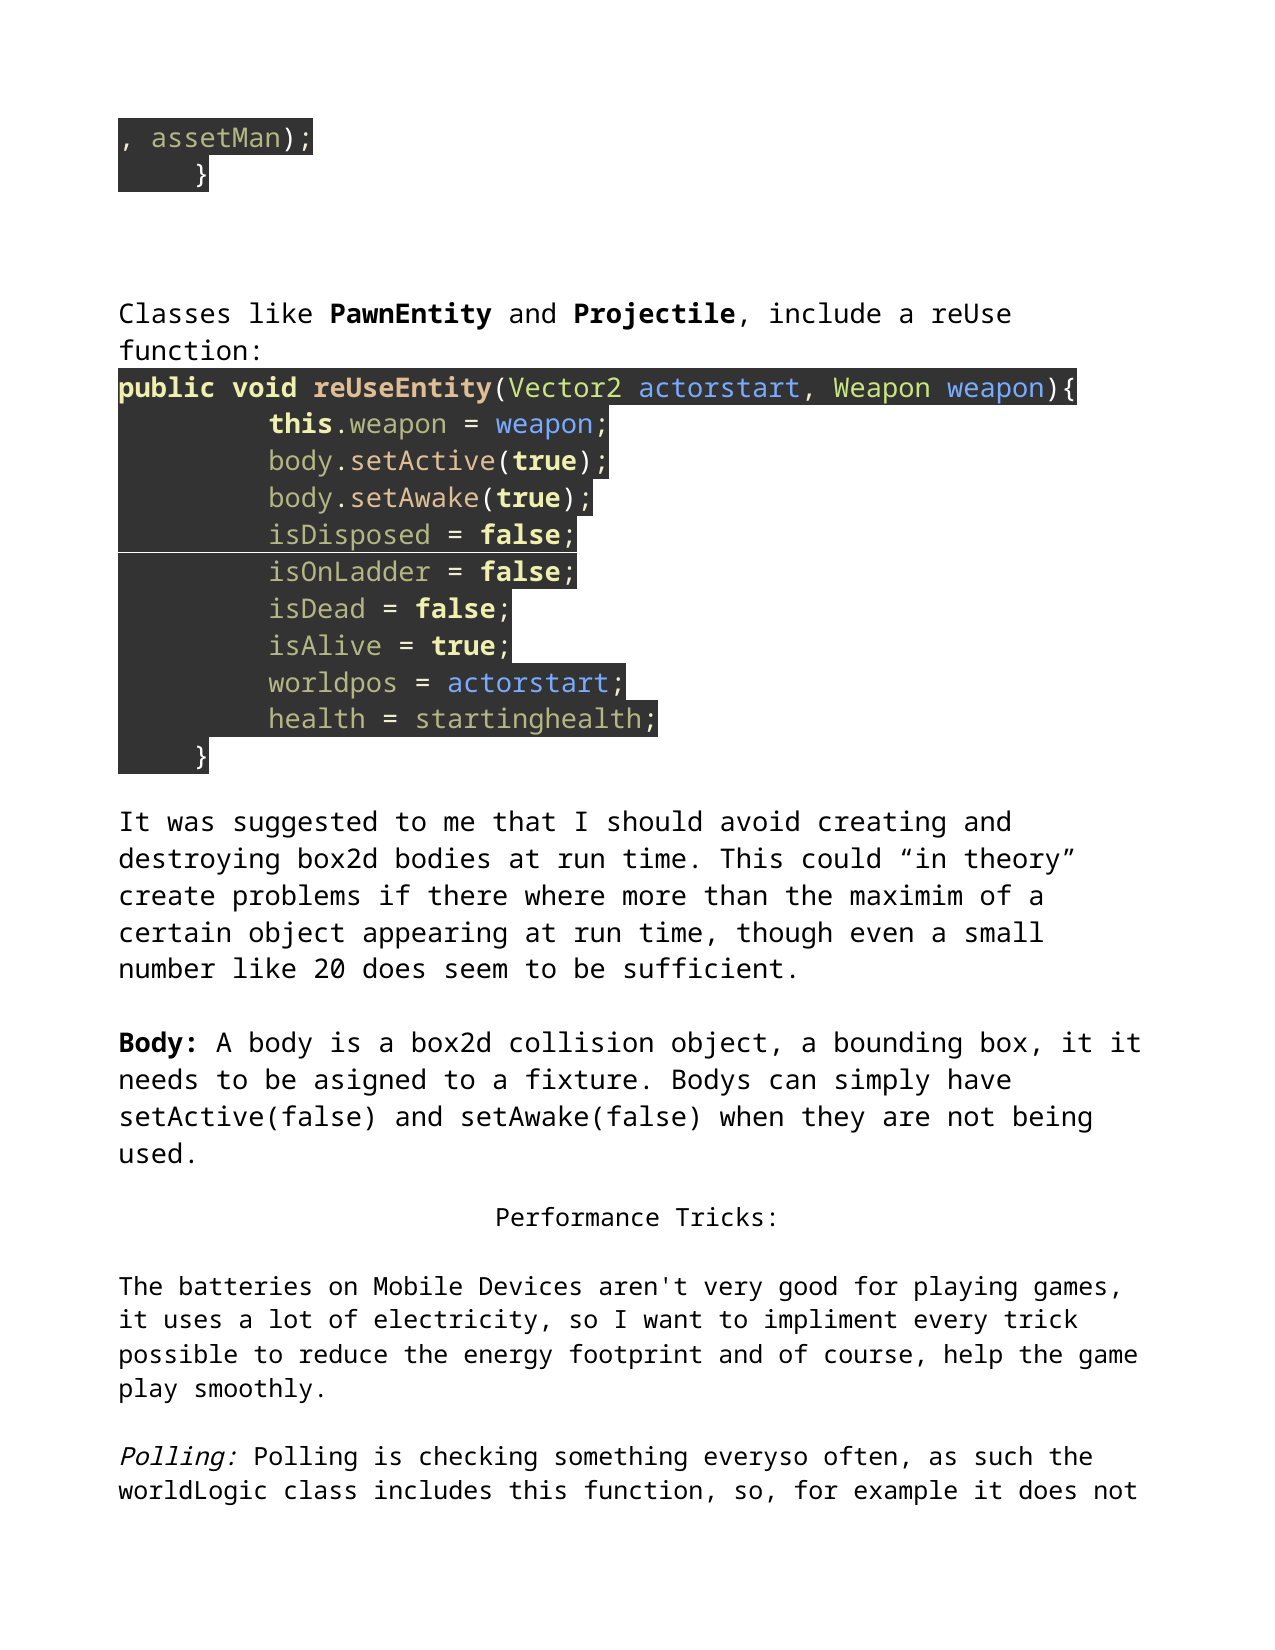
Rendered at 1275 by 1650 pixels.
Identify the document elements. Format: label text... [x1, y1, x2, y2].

text health = startinghealth; [118, 700, 1157, 737]
text body.setAwake(true); [118, 479, 1157, 516]
text worldpos = actorstart; [118, 663, 1157, 700]
text body.setActive(true); [118, 442, 1157, 479]
text } [118, 155, 1157, 294]
text isDisposed = false; [118, 516, 1157, 552]
text Classes like PawnEntity and Projectile, include a reUse function: public void reUseEntity(Vector2 actorstart, Weapon weapon){ [118, 294, 1157, 405]
text this.weapon = weapon; [118, 405, 1157, 442]
text isAlive = true; [118, 626, 1157, 663]
text , assetMan); [118, 118, 1157, 155]
text The batteries on Mobile Devices aren't very good for playing games, it uses a lot of electricity, so I want to impliment every trick possible to reduce the energy footprint and of course, help the game play smoothly. Polling: Polling is checking something everyso often, as such the worldLogic class includes this function, so, for example it does not [118, 1268, 1157, 1507]
text Performance Tricks: [118, 1200, 1157, 1234]
text } [118, 737, 1157, 774]
text isOnLadder = false; [118, 552, 1157, 589]
text It was suggested to me that I should avoid creating and destroying box2d bodies at run time. This could “in theory” create problems if there where more than the maximim of a certain object appearing at run time, though even a small number like 20 does seem to be sufficient. Body: A body is a box2d collision object, a bounding box, it it needs to be asigned to a fixture. Bodys can simply have setActive(false) and setAwake(false) when they are not being used. [118, 802, 1157, 1171]
text isDead = false; [118, 589, 1157, 626]
